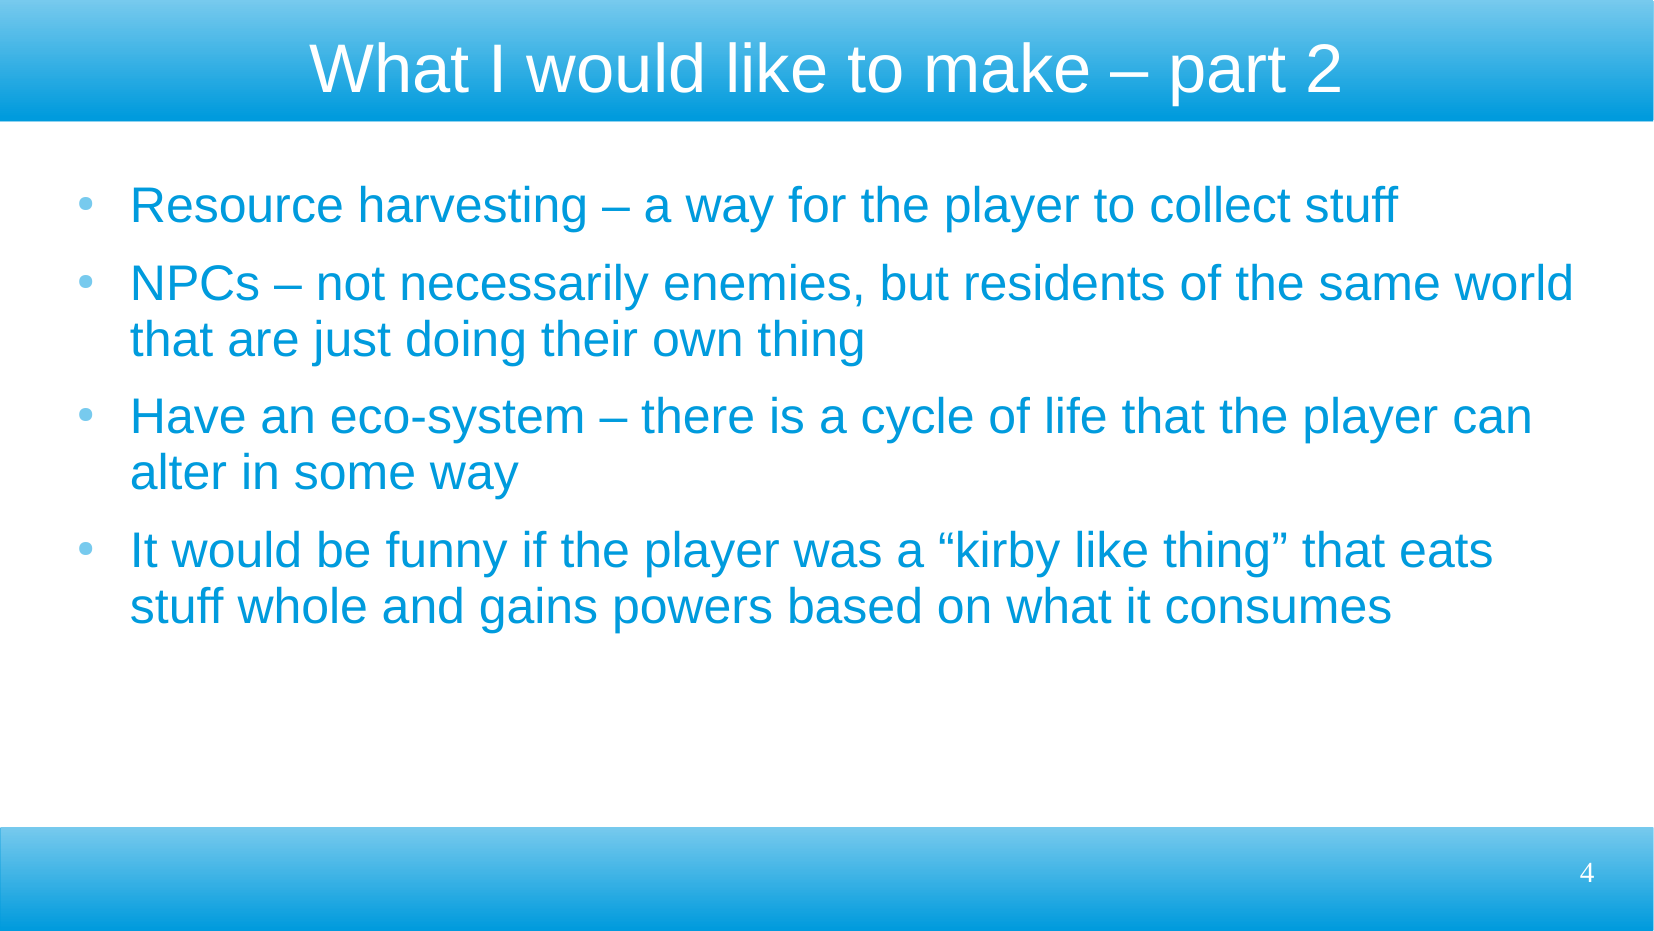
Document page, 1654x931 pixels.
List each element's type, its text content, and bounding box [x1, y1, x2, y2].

title What I would like to make – part 2 [59, 29, 1595, 108]
list Resource harvesting – a way for the player to collect stuff NPCs – not necessarily enemies, but residents of the same world that are just doing their own thing Have an eco-system – there is a cycle of life that the player can alter in some way It would be funny if the player was a “kirby like thing” that eats stuff whole and gains powers based on what it consumes [59, 177, 1595, 768]
